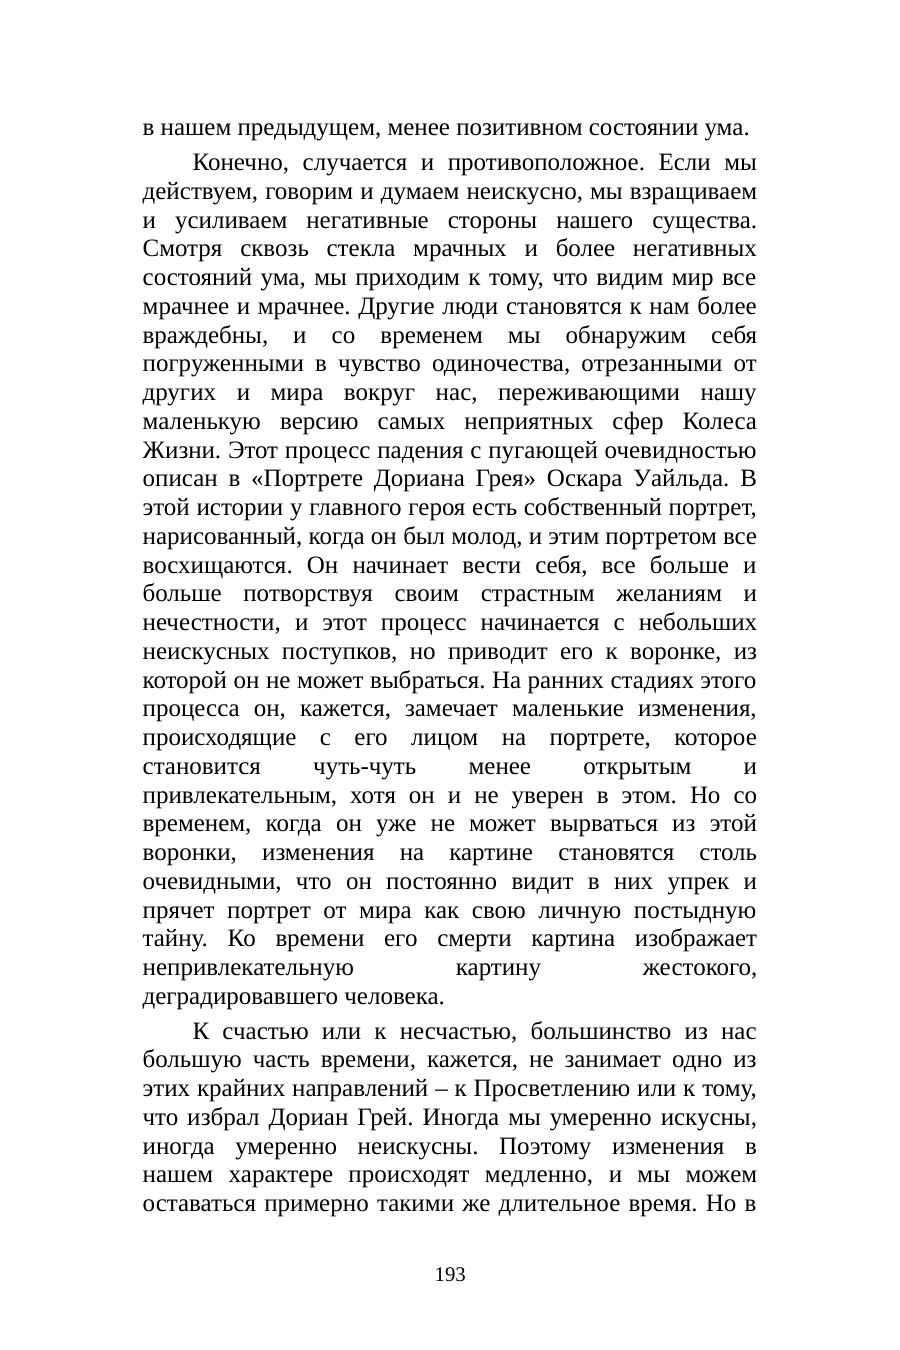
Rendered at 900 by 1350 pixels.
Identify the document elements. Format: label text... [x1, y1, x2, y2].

text К счастью или к несчастью, большинство из нас большую часть времени, кажется, не занимает одно из этих крайних направлений – к Просветлению или к тому, что избрал Дориан Грей. Иногда мы умеренно искусны, иногда умеренно неискусны. Поэтому изменения в нашем характере происходят медленно, и мы можем оставаться примерно такими же длительное время. Но в [142, 1016, 757, 1217]
text Конечно, случается и противоположное. Если мы действуем, говорим и думаем неискусно, мы взращиваем и усиливаем негативные стороны нашего существа. Смотря сквозь стекла мрачных и более негативных состояний ума, мы приходим к тому, что видим мир все мрачнее и мрачнее. Другие люди становятся к нам более враждебны, и со временем мы обнаружим себя погруженными в чувство одиночества, отрезанными от других и мира вокруг нас, переживающими нашу маленькую версию самых неприятных сфер Колеса Жизни. Этот процесс падения с пугающей очевидностью описан в «Портрете Дориана Грея» Оскара Уайльда. В этой истории у главного героя есть собственный портрет, нарисованный, когда он был молод, и этим портретом все восхищаются. Он начинает вести себя, все больше и больше потворствуя своим страстным желаниям и нечестности, и этот процесс начинается с небольших неискусных поступков, но приводит его к воронке, из которой он не может выбраться. На ранних стадиях этого процесса он, кажется, замечает маленькие изменения, происходящие с его лицом на портрете, которое становится чуть-чуть менее открытым и привлекательным, хотя он и не уверен в этом. Но со временем, когда он уже не может вырваться из этой воронки, изменения на картине становятся столь очевидными, что он постоянно видит в них упрек и прячет портрет от мира как свою личную постыдную тайну. Ко времени его смерти картина изображает непривлекательную картину жестокого, деградировавшего человека. [142, 147, 757, 1010]
text в нашем предыдущем, менее позитивном состоянии ума. [142, 112, 757, 141]
